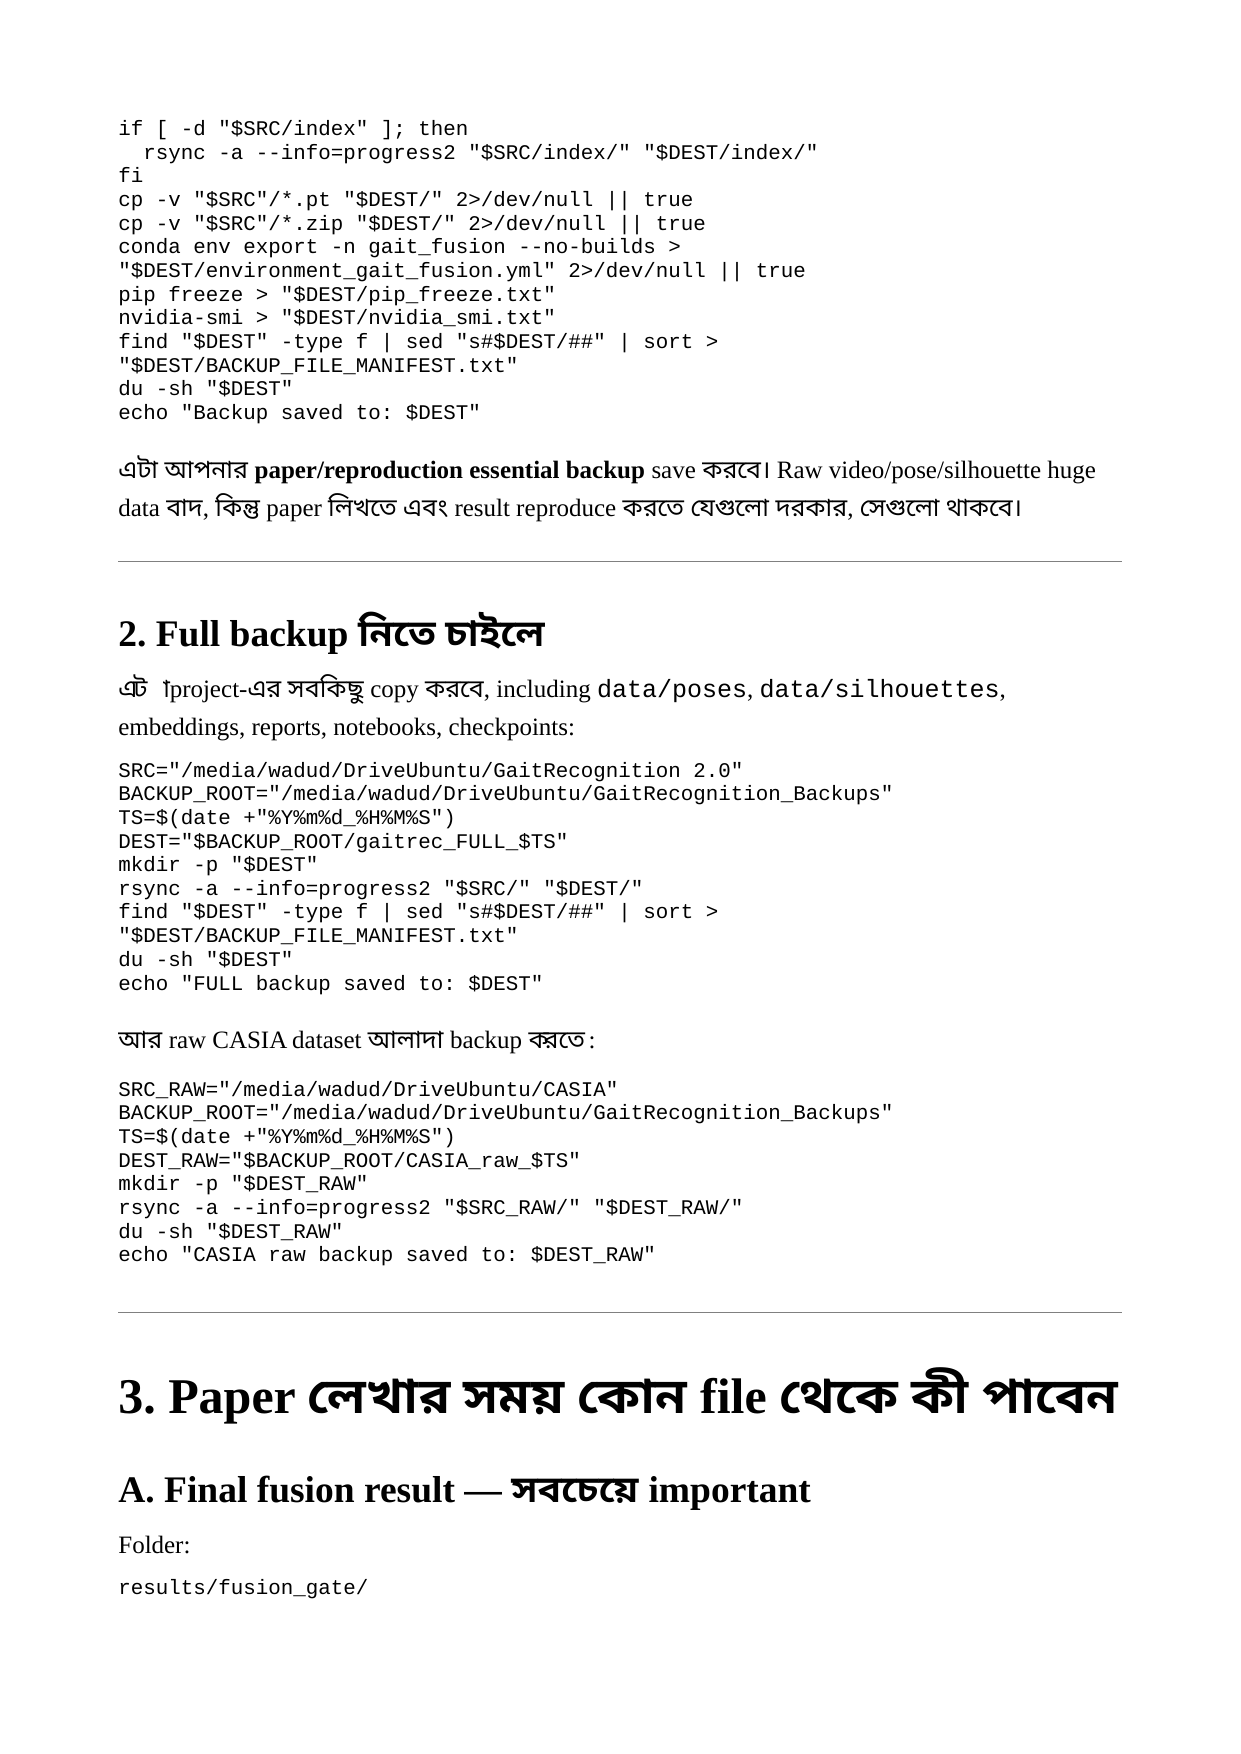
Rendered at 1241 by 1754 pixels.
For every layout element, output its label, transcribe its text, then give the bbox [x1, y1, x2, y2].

subtitle 2. Full backup নিতে চাইলে [118, 612, 1122, 662]
text find "$DEST" -type f | sed "s#$DEST/##" | sort > "$DEST/BACKUP_FILE_MANIFEST.txt" [118, 902, 1122, 949]
text Folder: [118, 1530, 1122, 1558]
text nvidia-smi > "$DEST/nvidia_smi.txt" [118, 307, 1122, 331]
subtitle A. Final fusion result — সবচেয়ে important [118, 1467, 1122, 1517]
text find "$DEST" -type f | sed "s#$DEST/##" | sort > "$DEST/BACKUP_FILE_MANIFEST.txt" [118, 331, 1122, 378]
text DEST="$BACKUP_ROOT/gaitrec_FULL_$TS" [118, 831, 1122, 854]
text echo "Backup saved to: $DEST" [118, 402, 1122, 426]
text results/fusion_gate/ [118, 1577, 1122, 1601]
text echo "CASIA raw backup saved to: $DEST_RAW" [118, 1244, 1122, 1268]
text if [ -d "$SRC/index" ]; then [118, 118, 1122, 142]
text du -sh "$DEST" [118, 378, 1122, 402]
text এটা আপনার paper/reproduction essential backup save করবে। Raw video/pose/silhouette huge data বাদ, কিন্তু paper লিখতে এবং result reproduce করতে যেগুলো দরকার, সেগুলো থাকবে। [118, 455, 1122, 527]
text SRC="/media/wadud/DriveUbuntu/GaitRecognition 2.0" [118, 760, 1122, 783]
text rsync -a --info=progress2 "$SRC_RAW/" "$DEST_RAW/" [118, 1197, 1122, 1221]
text rsync -a --info=progress2 "$SRC/" "$DEST/" [118, 878, 1122, 902]
text আর raw CASIA dataset আলাদা backup করতে: [118, 1026, 1122, 1059]
text du -sh "$DEST" [118, 949, 1122, 972]
text TS=$(date +"%Y%m%d_%H%M%S") [118, 1126, 1122, 1150]
text fi [118, 165, 1122, 189]
text pip freeze > "$DEST/pip_freeze.txt" [118, 284, 1122, 307]
text cp -v "$SRC"/*.zip "$DEST/" 2>/dev/null || true [118, 213, 1122, 236]
text mkdir -p "$DEST_RAW" [118, 1173, 1122, 1197]
text rsync -a --info=progress2 "$SRC/index/" "$DEST/index/" [118, 142, 1122, 165]
text cp -v "$SRC"/*.pt "$DEST/" 2>/dev/null || true [118, 189, 1122, 213]
text BACKUP_ROOT="/media/wadud/DriveUbuntu/GaitRecognition_Backups" [118, 783, 1122, 807]
text conda env export -n gait_fusion --no-builds > "$DEST/environment_gait_fusion.yml" 2>/dev/null || true [118, 236, 1122, 284]
text এটা project-এর সবকিছু copy করবে, including data/poses, data/silhouettes, embeddings, reports, notebooks, checkpoints: [118, 674, 1122, 741]
text DEST_RAW="$BACKUP_ROOT/CASIA_raw_$TS" [118, 1150, 1122, 1173]
text TS=$(date +"%Y%m%d_%H%M%S") [118, 807, 1122, 831]
text du -sh "$DEST_RAW" [118, 1221, 1122, 1244]
text SRC_RAW="/media/wadud/DriveUbuntu/CASIA" [118, 1079, 1122, 1102]
text mkdir -p "$DEST" [118, 854, 1122, 878]
text echo "FULL backup saved to: $DEST" [118, 972, 1122, 996]
text BACKUP_ROOT="/media/wadud/DriveUbuntu/GaitRecognition_Backups" [118, 1102, 1122, 1126]
subtitle 3. Paper লেখার সময় কোন file থেকে কী পাবেন [118, 1367, 1122, 1434]
